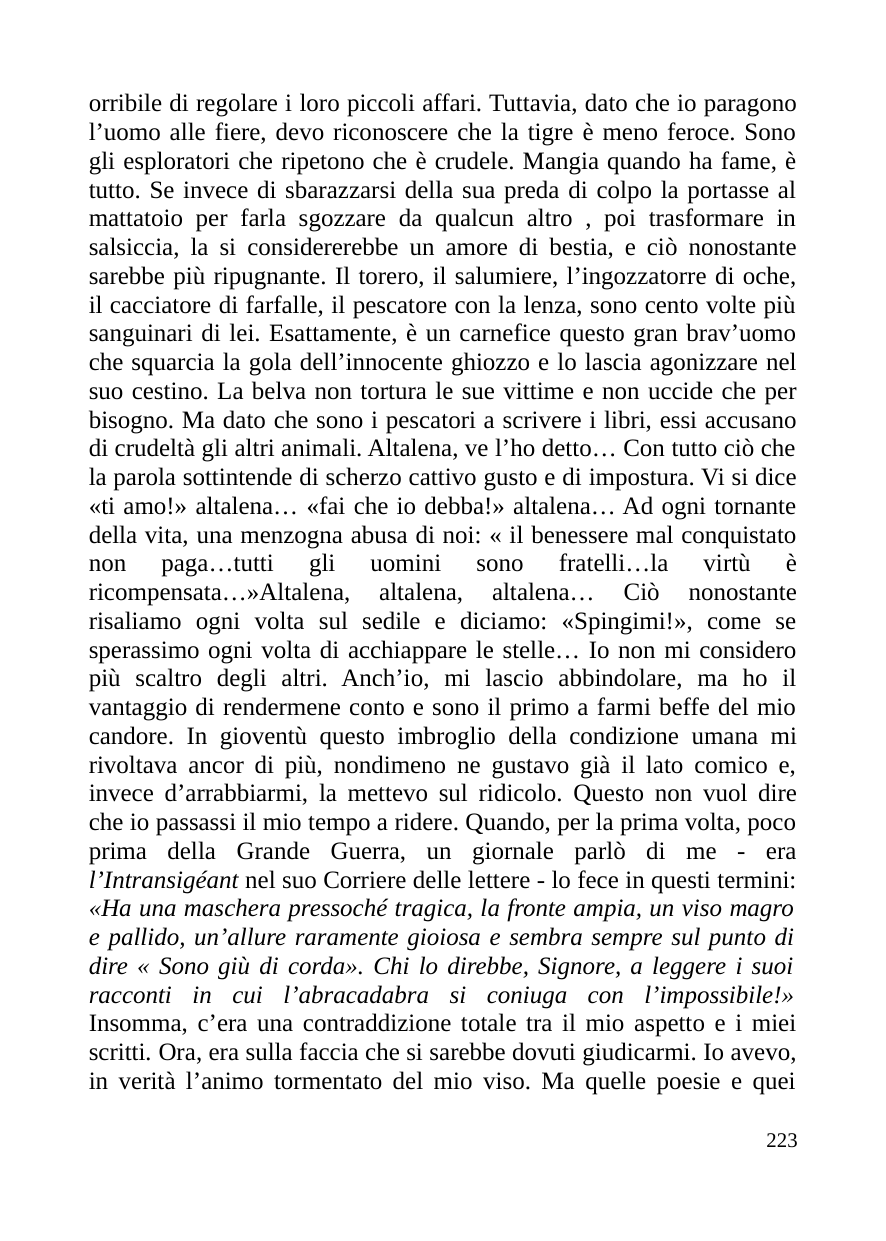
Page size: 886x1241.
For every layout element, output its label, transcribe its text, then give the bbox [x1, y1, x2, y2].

text orribile di regolare i loro piccoli affari. Tuttavia, dato che io paragono l’uomo alle fiere, devo riconoscere che la tigre è meno feroce. Sono gli esploratori che ripetono che è crudele. Mangia quando ha fame, è tutto. Se invece di sbarazzarsi della sua preda di colpo la portasse al mattatoio per farla sgozzare da qualcun altro , poi trasformare in salsiccia, la si considererebbe un amore di bestia, e ciò nonostante sarebbe più ripugnante. Il torero, il salumiere, l’ingozzatorre di oche, il cacciatore di farfalle, il pescatore con la lenza, sono cento volte più sanguinari di lei. Esattamente, è un carnefice questo gran brav’uomo che squarcia la gola dell’innocente ghiozzo e lo lascia agonizzare nel suo cestino. La belva non tortura le sue vittime e non uccide che per bisogno. Ma dato che sono i pescatori a scrivere i libri, essi accusano di crudeltà gli altri animali. Altalena, ve l’ho detto… Con tutto ciò che la parola sottintende di scherzo cattivo gusto e di impostura. Vi si dice «ti amo!» altalena… «fai che io debba!» altalena… Ad ogni tornante della vita, una menzogna abusa di noi: « il benessere mal conquistato non paga…tutti gli uomini sono fratelli…la virtù è ricompensata…»Altalena, altalena, altalena… Ciò nonostante risaliamo ogni volta sul sedile e diciamo: «Spingimi!», come se sperassimo ogni volta di acchiappare le stelle… Io non mi considero più scaltro degli altri. Anch’io, mi lascio abbindolare, ma ho il vantaggio di rendermene conto e sono il primo a farmi beffe del mio candore. In gioventù questo imbroglio della condizione umana mi rivoltava ancor di più, nondimeno ne gustavo già il lato comico e, invece d’arrabbiarmi, la mettevo sul ridicolo. Questo non vuol dire che io passassi il mio tempo a ridere. Quando, per la prima volta, poco prima della Grande Guerra, un giornale parlò di me - era l’Intransigéant nel suo Corriere delle lettere - lo fece in questi termini: «Ha una maschera pressoché tragica, la fronte ampia, un viso magro e pallido, un’allure raramente gioiosa e sembra sempre sul punto di dire « Sono giù di corda». Chi lo direbbe, Signore, a leggere i suoi racconti in cui l’abracadabra si coniuga con l’impossibile!» Insomma, c’era una contraddizione totale tra il mio aspetto e i miei scritti. Ora, era sulla faccia che si sarebbe dovuti giudicarmi. Io avevo, in verità l’animo tormentato del mio viso. Ma quelle poesie e quei [88, 88, 797, 1095]
